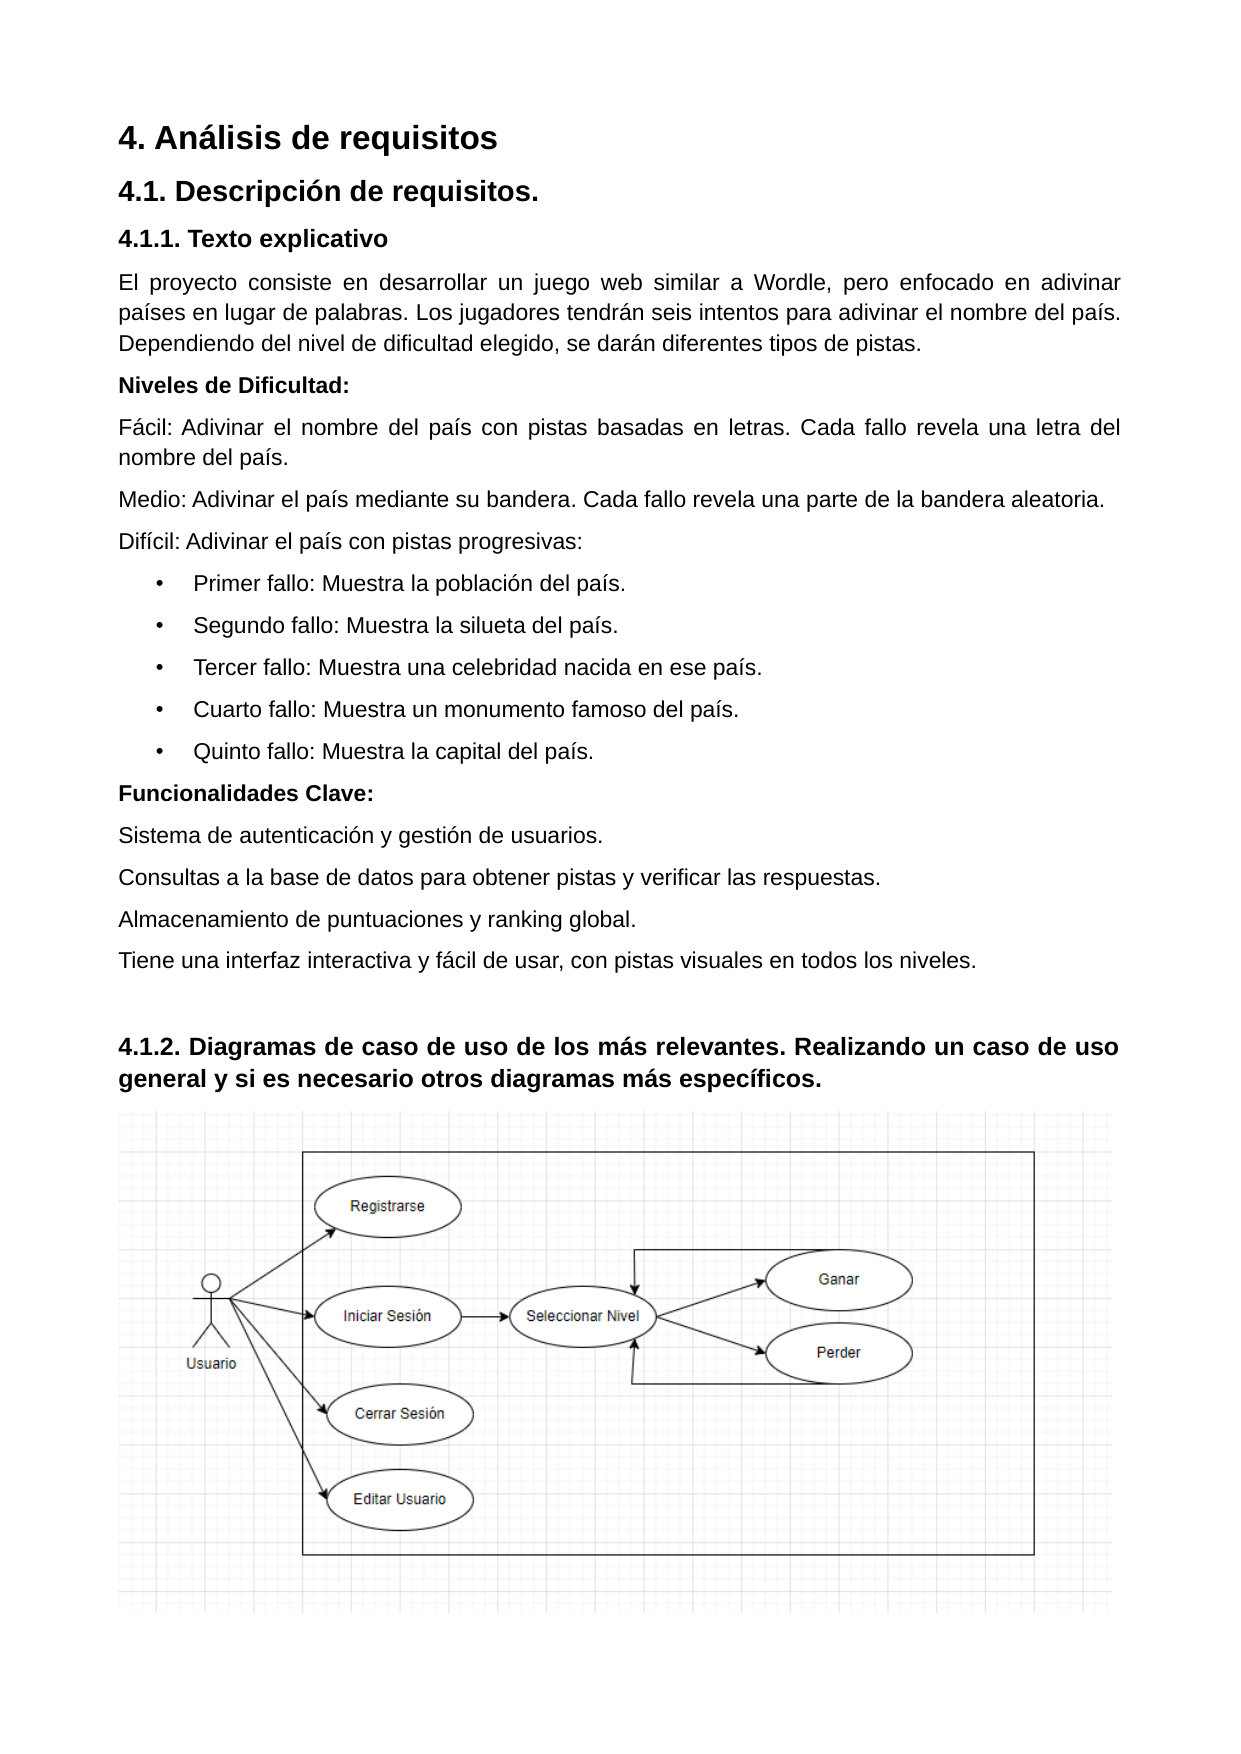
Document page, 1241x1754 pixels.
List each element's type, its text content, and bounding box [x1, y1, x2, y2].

text Niveles de Dificultad: [118, 372, 1122, 398]
text Difícil: Adivinar el país con pistas progresivas: [118, 528, 1122, 554]
list Tercer fallo: Muestra una celebridad nacida en ese país. [156, 654, 1122, 680]
text Funcionalidades Clave: [118, 779, 1122, 806]
list Segundo fallo: Muestra la silueta del país. [156, 612, 1122, 638]
text El proyecto consiste en desarrollar un juego web similar a Wordle, pero enfocado en adivinar países en lugar de palabras. Los jugadores tendrán seis intentos para adivinar el nombre del país. Dependiendo del nivel de dificultad elegido, se darán diferentes tipos de pistas. [118, 269, 1122, 356]
text Almacenamiento de puntuaciones y ranking global. [118, 906, 1122, 932]
text Fácil: Adivinar el nombre del país con pistas basadas en letras. Cada fallo revela una letra del nombre del país. [118, 413, 1122, 470]
text Tiene una interfaz interactiva y fácil de usar, con pistas visuales en todos los niveles. [118, 947, 1122, 974]
text 4.1.2. Diagramas de caso de uso de los más relevantes. Realizando un caso de uso general y si es necesario otros diagramas más específicos. [118, 1031, 1122, 1093]
text 4.1.1. Texto explicativo [118, 224, 1122, 253]
text Sistema de autenticación y gestión de usuarios. [118, 822, 1122, 848]
picture [118, 1111, 1113, 1613]
text Consultas a la base de datos para obtener pistas y verificar las respuestas. [118, 863, 1122, 890]
text 4.1. Descripción de requisitos. [118, 174, 1122, 208]
list Quinto fallo: Muestra la capital del país. [156, 738, 1122, 764]
list Cuarto fallo: Muestra un monumento famoso del país. [156, 696, 1122, 722]
text 4. Análisis de requisitos [118, 118, 1122, 157]
text Medio: Adivinar el país mediante su bandera. Cada fallo revela una parte de la bandera aleatoria. [118, 486, 1122, 512]
list Primer fallo: Muestra la población del país. [156, 570, 1122, 596]
